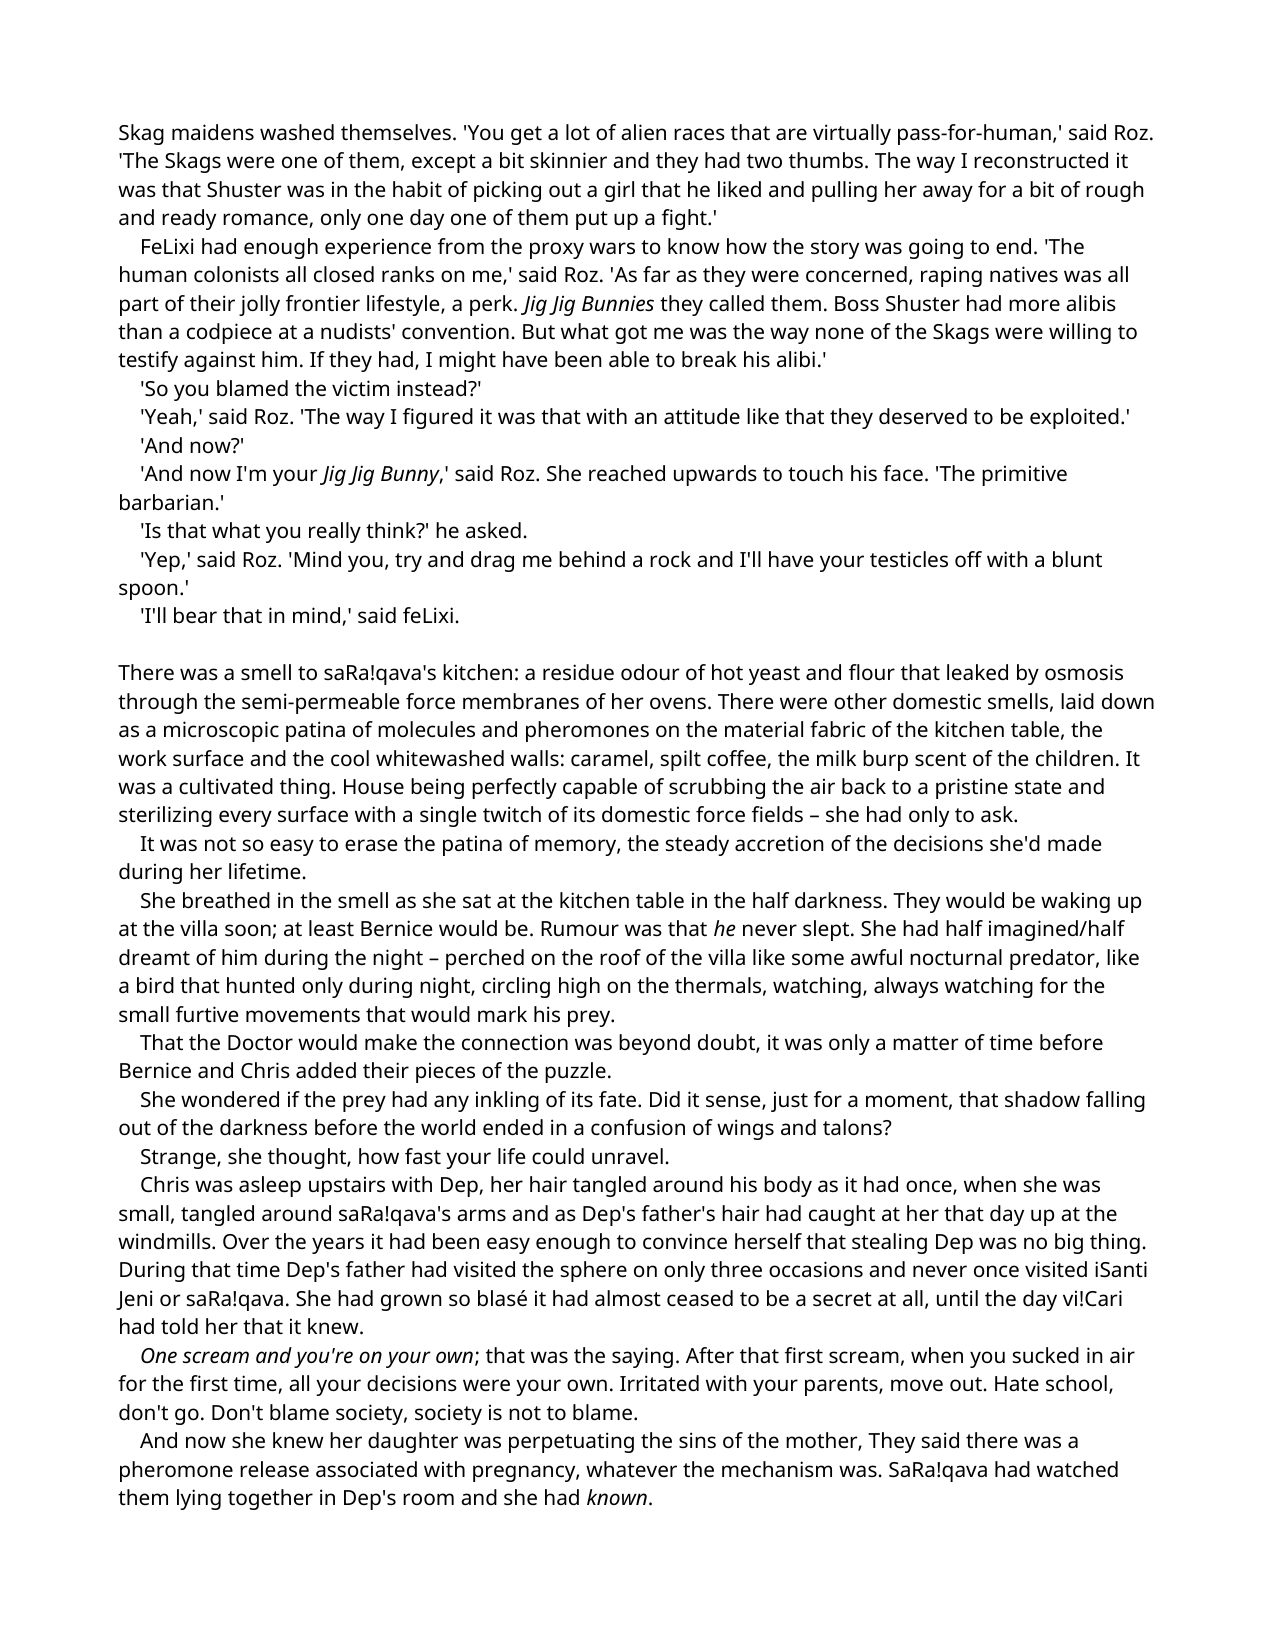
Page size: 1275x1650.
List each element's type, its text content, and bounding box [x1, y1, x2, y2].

text She breathed in the smell as she sat at the kitchen table in the half darkness. They would be waking up at the villa soon; at least Bernice would be. Rumour was that he never slept. She had half imagined/half dreamt of him during the night – perched on the roof of the villa like some awful nocturnal predator, like a bird that hunted only during night, circling high on the thermals, watching, always watching for the small furtive movements that would mark his prey. [118, 886, 1157, 1028]
text 'And now I'm your Jig Jig Bunny,' said Roz. She reached upwards to touch his face. 'The primitive barbarian.' [118, 459, 1157, 516]
text Skag maidens washed themselves. 'You get a lot of alien races that are virtually pass-for-human,' said Roz. 'The Skags were one of them, except a bit skinnier and they had two thumbs. The way I reconstructed it was that Shuster was in the habit of picking out a girl that he liked and pulling her away for a bit of rough and ready romance, only one day one of them put up a fight.' [118, 118, 1157, 232]
text 'And now?' [118, 431, 1157, 459]
text 'Is that what you really think?' he asked. [118, 516, 1157, 545]
text 'I'll bear that in mind,' said feLixi. [118, 602, 1157, 630]
text FeLixi had enough experience from the proxy wars to know how the story was going to end. 'The human colonists all closed ranks on me,' said Roz. 'As far as they were concerned, raping natives was all part of their jolly frontier lifestyle, a perk. Jig Jig Bunnies they called them. Boss Shuster had more alibis than a codpiece at a nudists' convention. But what got me was the way none of the Skags were willing to testify against him. If they had, I might have been able to break his alibi.' [118, 232, 1157, 374]
text 'So you blamed the victim instead?' [118, 374, 1157, 402]
text It was not so easy to erase the patina of memory, the steady accretion of the decisions she'd made during her lifetime. [118, 829, 1157, 886]
text There was a smell to saRa!qava's kitchen: a residue odour of hot yeast and flour that leaked by osmosis through the semi-permeable force membranes of her ovens. There were other domestic smells, laid down as a microscopic patina of molecules and pheromones on the material fabric of the kitchen table, the work surface and the cool whitewashed walls: caramel, spilt coffee, the milk burp scent of the children. It was a cultivated thing. House being perfectly capable of scrubbing the air back to a pristine state and sterilizing every surface with a single twitch of its domestic force fields – she had only to ask. [118, 658, 1157, 829]
text That the Doctor would make the connection was beyond doubt, it was only a matter of time before Bernice and Chris added their pieces of the puzzle. [118, 1028, 1157, 1085]
text Strange, she thought, how fast your life could unravel. [118, 1142, 1157, 1170]
text 'Yep,' said Roz. 'Mind you, try and drag me behind a rock and I'll have your testicles off with a blunt spoon.' [118, 545, 1157, 602]
text One scream and you're on your own; that was the saying. After that first scream, when you sucked in air for the first time, all your decisions were your own. Irritated with your parents, move out. Hate school, don't go. Don't blame society, society is not to blame. [118, 1341, 1157, 1426]
text She wondered if the prey had any inkling of its fate. Did it sense, just for a moment, that shadow falling out of the darkness before the world ended in a confusion of wings and talons? [118, 1085, 1157, 1142]
text And now she knew her daughter was perpetuating the sins of the mother, They said there was a pheromone release associated with pregnancy, whatever the mechanism was. SaRa!qava had watched them lying together in Dep's room and she had known. [118, 1426, 1157, 1512]
text Chris was asleep upstairs with Dep, her hair tangled around his body as it had once, when she was small, tangled around saRa!qava's arms and as Dep's father's hair had caught at her that day up at the windmills. Over the years it had been easy enough to convince herself that stealing Dep was no big thing. During that time Dep's father had visited the sphere on only three occasions and never once visited iSanti Jeni or saRa!qava. She had grown so blasé it had almost ceased to be a secret at all, until the day vi!Cari had told her that it knew. [118, 1170, 1157, 1341]
text 'Yeah,' said Roz. 'The way I figured it was that with an attitude like that they deserved to be exploited.' [118, 402, 1157, 431]
